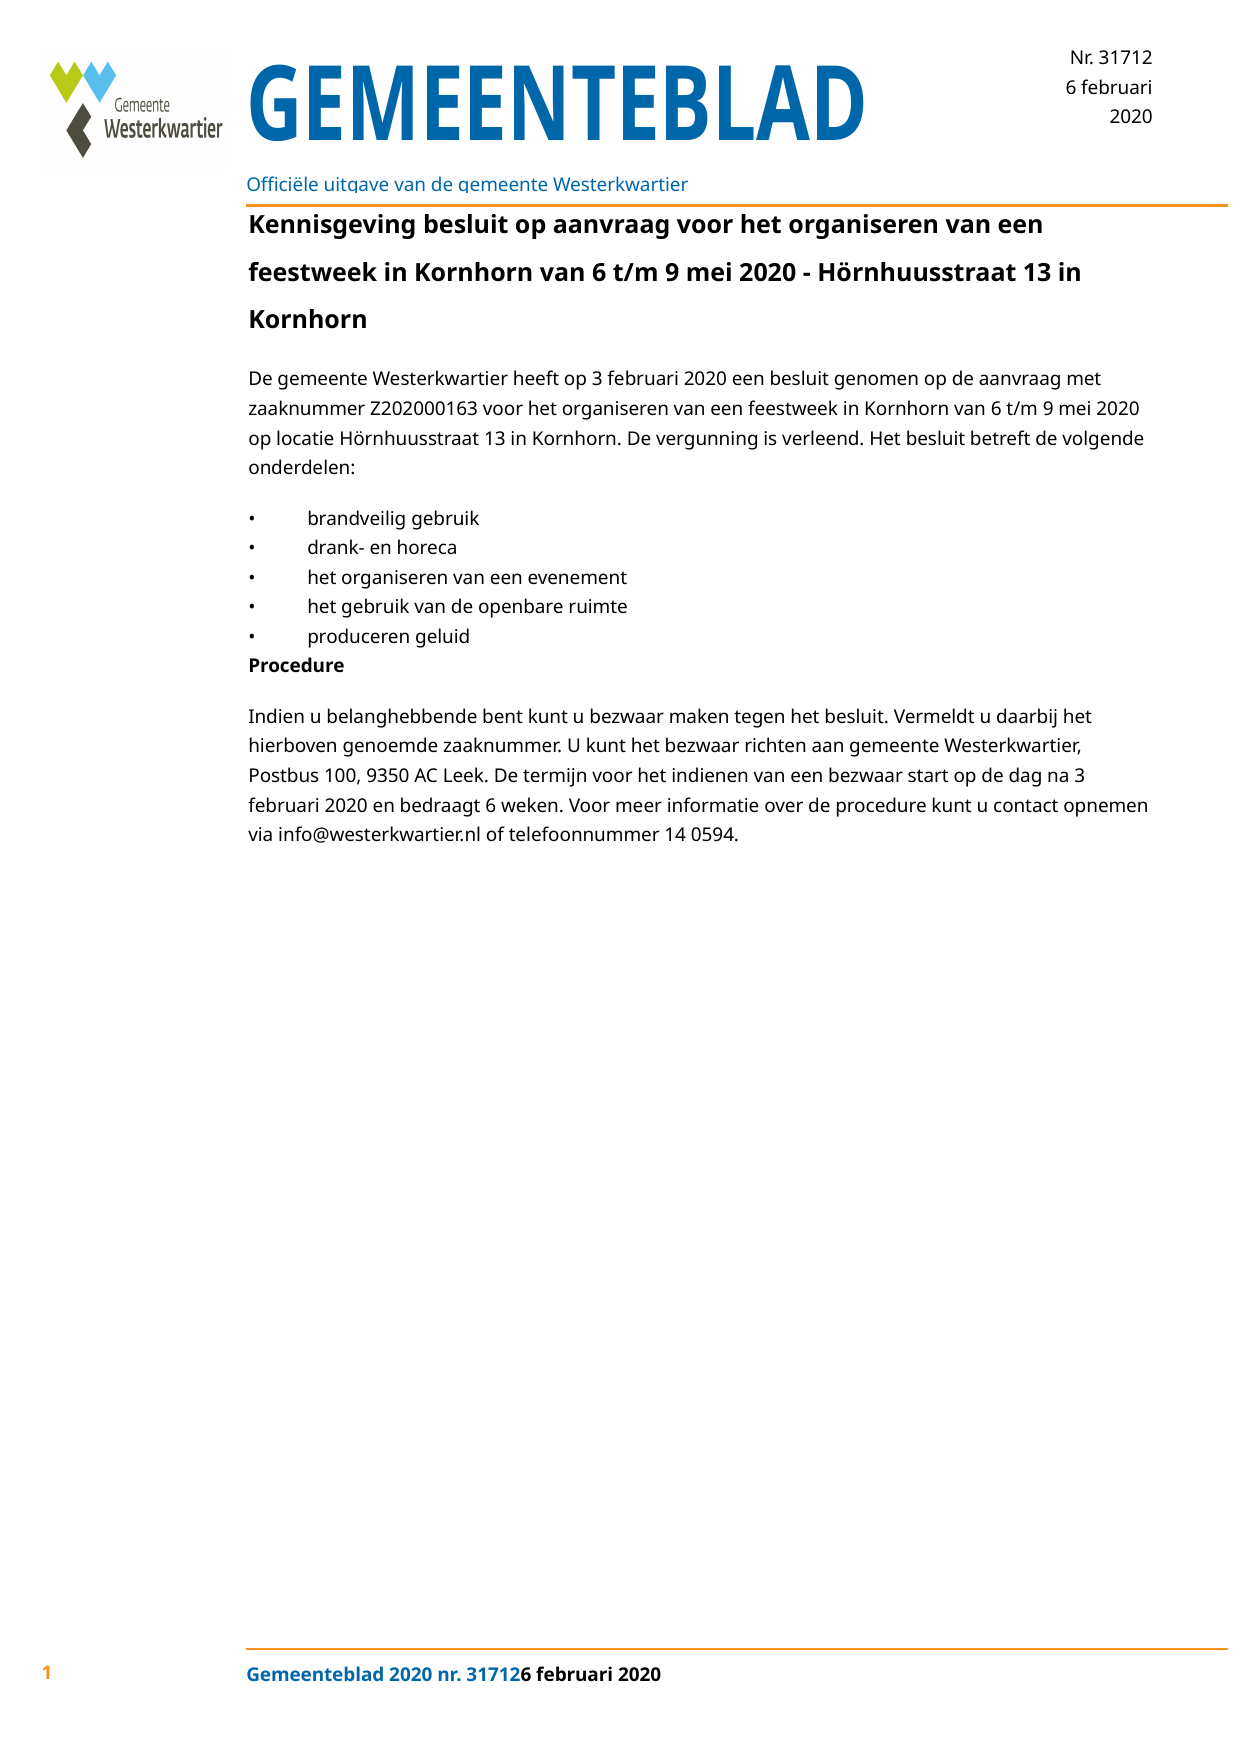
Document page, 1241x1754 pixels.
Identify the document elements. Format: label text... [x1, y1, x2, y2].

text De gemeente Westerkwartier heeft op 3 februari 2020 een besluit genomen op de aanvraag met zaaknummer Z202000163 voor het organiseren van een feestweek in Kornhorn van 6 t/m 9 mei 2020 op locatie Hörnhuusstraat 13 in Kornhorn. De vergunning is verleend. Het besluit betreft de volgende onderdelen: [248, 366, 1152, 480]
list het organiseren van een evenement [248, 564, 1152, 589]
list drank- en horeca [248, 534, 1152, 560]
text Procedure [248, 653, 1152, 678]
list produceren geluid [248, 623, 1152, 649]
list het gebruik van de openbare ruimte [248, 593, 1152, 619]
text Indien u belanghebbende bent kunt u bezwaar maken tegen het besluit. Vermeldt u daarbij het hierboven genoemde zaaknummer. U kunt het bezwaar richten aan gemeente Westerkwartier, Postbus 100, 9350 AC Leek. De termijn voor het indienen van een bezwaar start op de dag na 3 februari 2020 en bedraagt 6 weken. Voor meer informatie over de procedure kunt u contact opnemen via info@westerkwartier.nl of telefoonnummer 14 0594. [248, 703, 1152, 847]
text Kennisgeving besluit op aanvraag voor het organiseren van een feestweek in Kornhorn van 6 t/m 9 mei 2020 - Hörnhuusstraat 13 in Kornhorn [248, 207, 1152, 336]
picture [41, 47, 231, 172]
list brandveilig gebruik [248, 505, 1152, 530]
